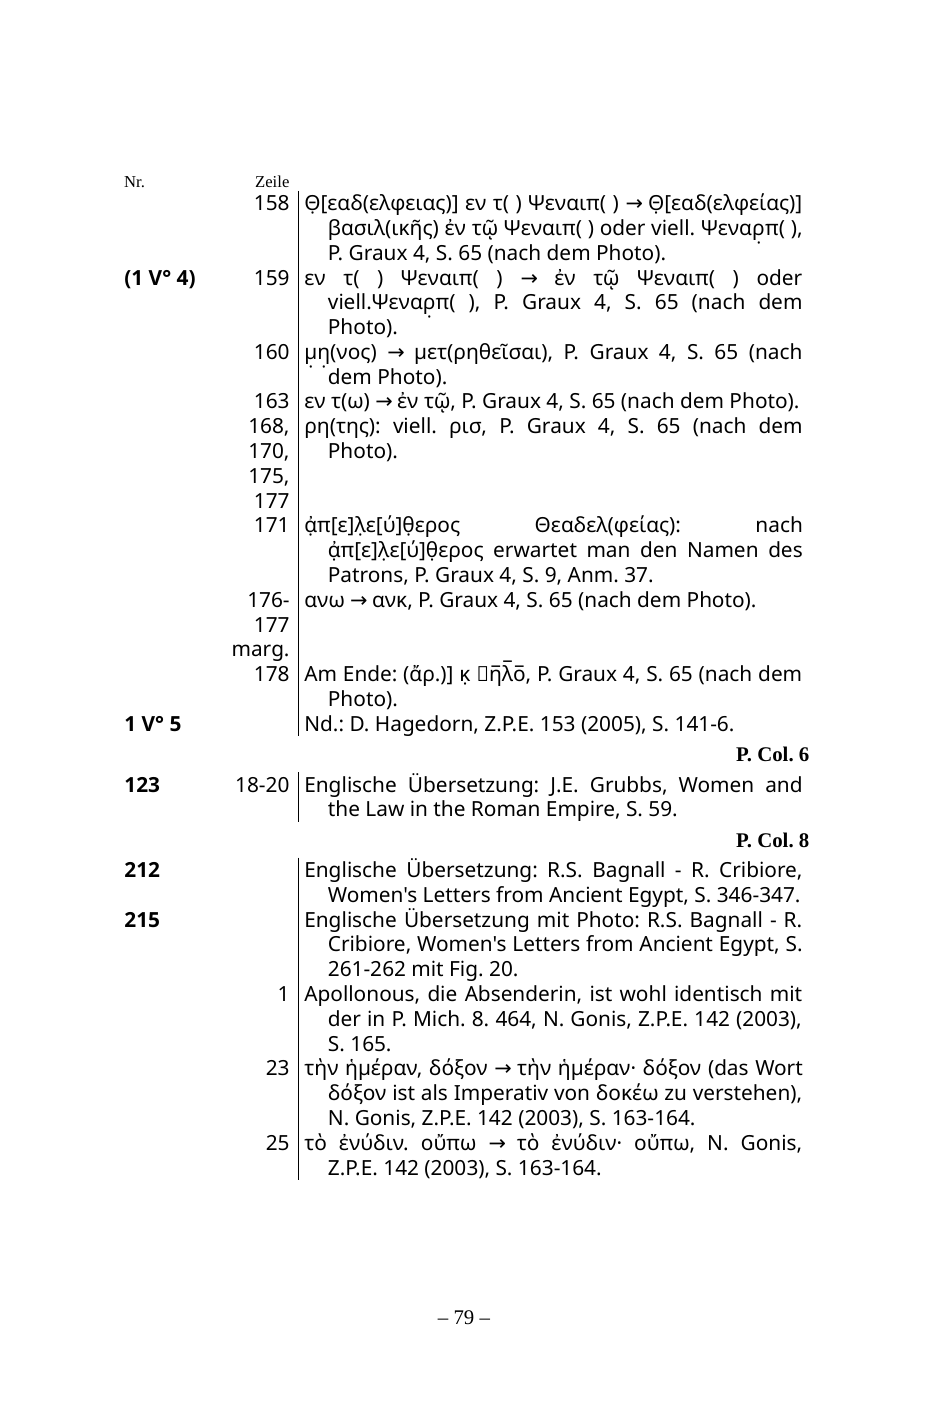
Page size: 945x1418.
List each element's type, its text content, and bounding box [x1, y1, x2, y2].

table_cell ρη(της): viell. ρισ, P. Graux 4, S. 65 (nach dem Photo). [299, 414, 809, 513]
table_cell Nd.: D. Hagedorn, Z.P.E. 153 (2005), S. 141-6. [299, 711, 809, 736]
table_cell 160 [207, 340, 298, 389]
table_cell 23 [207, 1056, 298, 1130]
table_cell ἀ̣π[ε]λ̣ε[ύ]θ̣ερος Θεαδελ(φείας): nach ἀ̣π[ε]λ̣ε[ύ]θ̣ερος erwartet man den Namen des Patrons, P. Graux 4, S. 9, Anm. 37. [299, 513, 809, 587]
table_cell [118, 1130, 207, 1180]
table_header 123 [118, 772, 207, 822]
table_cell 158 [207, 191, 298, 265]
table_cell [118, 1056, 207, 1130]
table_cell [118, 982, 207, 1056]
subtitle P. Col. 6 [118, 742, 809, 766]
table_header Englische Übersetzung: R.S. Bagnall - R. Cribiore, Women's Letters from Ancient Egypt, S. 346-347. [299, 858, 809, 907]
table_cell 168, 170, 175, 177 [207, 414, 298, 513]
table_cell Am Ende: (ἄρ.)] κ̣ η̅λ̅ο̅, P. Graux 4, S. 65 (nach dem Photo). [299, 662, 809, 711]
table_cell [118, 191, 207, 265]
table_cell [118, 588, 207, 662]
table_cell Θ̣[εαδ(ελφειας)] εν τ( ) Ψεναιπ( ) → Θ̣[εαδ(ελφείας)] βασιλ(ικῆς) ἐν τῷ Ψεναιπ( ) oder viell. Ψεναρ̣π( ), P. Graux 4, S. 65 (nach dem Photo). [299, 191, 809, 265]
table_cell 178 [207, 662, 298, 711]
table_cell [118, 414, 207, 513]
table_cell 1 V° 5 [118, 711, 298, 736]
table_cell μ̣η̣(νος) → μετ(ρηθεῖσαι), P. Graux 4, S. 65 (nach dem Photo). [299, 340, 809, 389]
table_cell εν τ(ω) → ἐν τῷ, P. Graux 4, S. 65 (nach dem Photo). [299, 389, 809, 414]
table_cell 163 [207, 389, 298, 414]
table_cell 159 [207, 265, 298, 339]
table_header Englische Übersetzung: J.E. Grubbs, Women and the Law in the Roman Empire, S. 59. [299, 772, 809, 822]
table_cell 176-177 marg. [207, 588, 298, 662]
table_cell Englische Übersetzung mit Photo: R.S. Bagnall - R. Cribiore, Women's Letters from Ancient Egypt, S. 261-262 mit Fig. 20. [299, 907, 809, 982]
table_cell [118, 389, 207, 414]
table_header 18-20 [207, 772, 298, 822]
table_cell [118, 513, 207, 587]
table_cell ανω → ανκ, P. Graux 4, S. 65 (nach dem Photo). [299, 588, 809, 662]
table_header 212 [118, 858, 298, 907]
table_cell 215 [118, 907, 298, 982]
table_cell 171 [207, 513, 298, 587]
table_cell εν τ( ) Ψεναιπ( ) → ἐν τῷ Ψεναιπ( ) oder viell.Ψεναρ̣π( ), P. Graux 4, S. 65 (nach dem Photo). [299, 265, 809, 339]
subtitle P. Col. 8 [118, 828, 809, 852]
table_cell τὸ ἐνύδιν. οὔπω → τὸ ἐνύδιν· οὔπω, N. Gonis, Z.P.E. 142 (2003), S. 163-164. [299, 1130, 809, 1180]
table_cell τὴν ἡμέραν, δόξον → τὴν ἡμέραν· δόξον (das Wort δόξον ist als Imperativ von δοκέω zu verstehen), N. Gonis, Z.P.E. 142 (2003), S. 163-164. [299, 1056, 809, 1130]
table_cell (1 V° 4) [118, 265, 207, 339]
table_cell 1 [207, 982, 298, 1056]
table_cell [118, 340, 207, 389]
table_cell Apollonous, die Absenderin, ist wohl identisch mit der in P. Mich. 8. 464, N. Gonis, Z.P.E. 142 (2003), S. 165. [299, 982, 809, 1056]
table_cell 25 [207, 1130, 298, 1180]
table_cell [118, 662, 207, 711]
